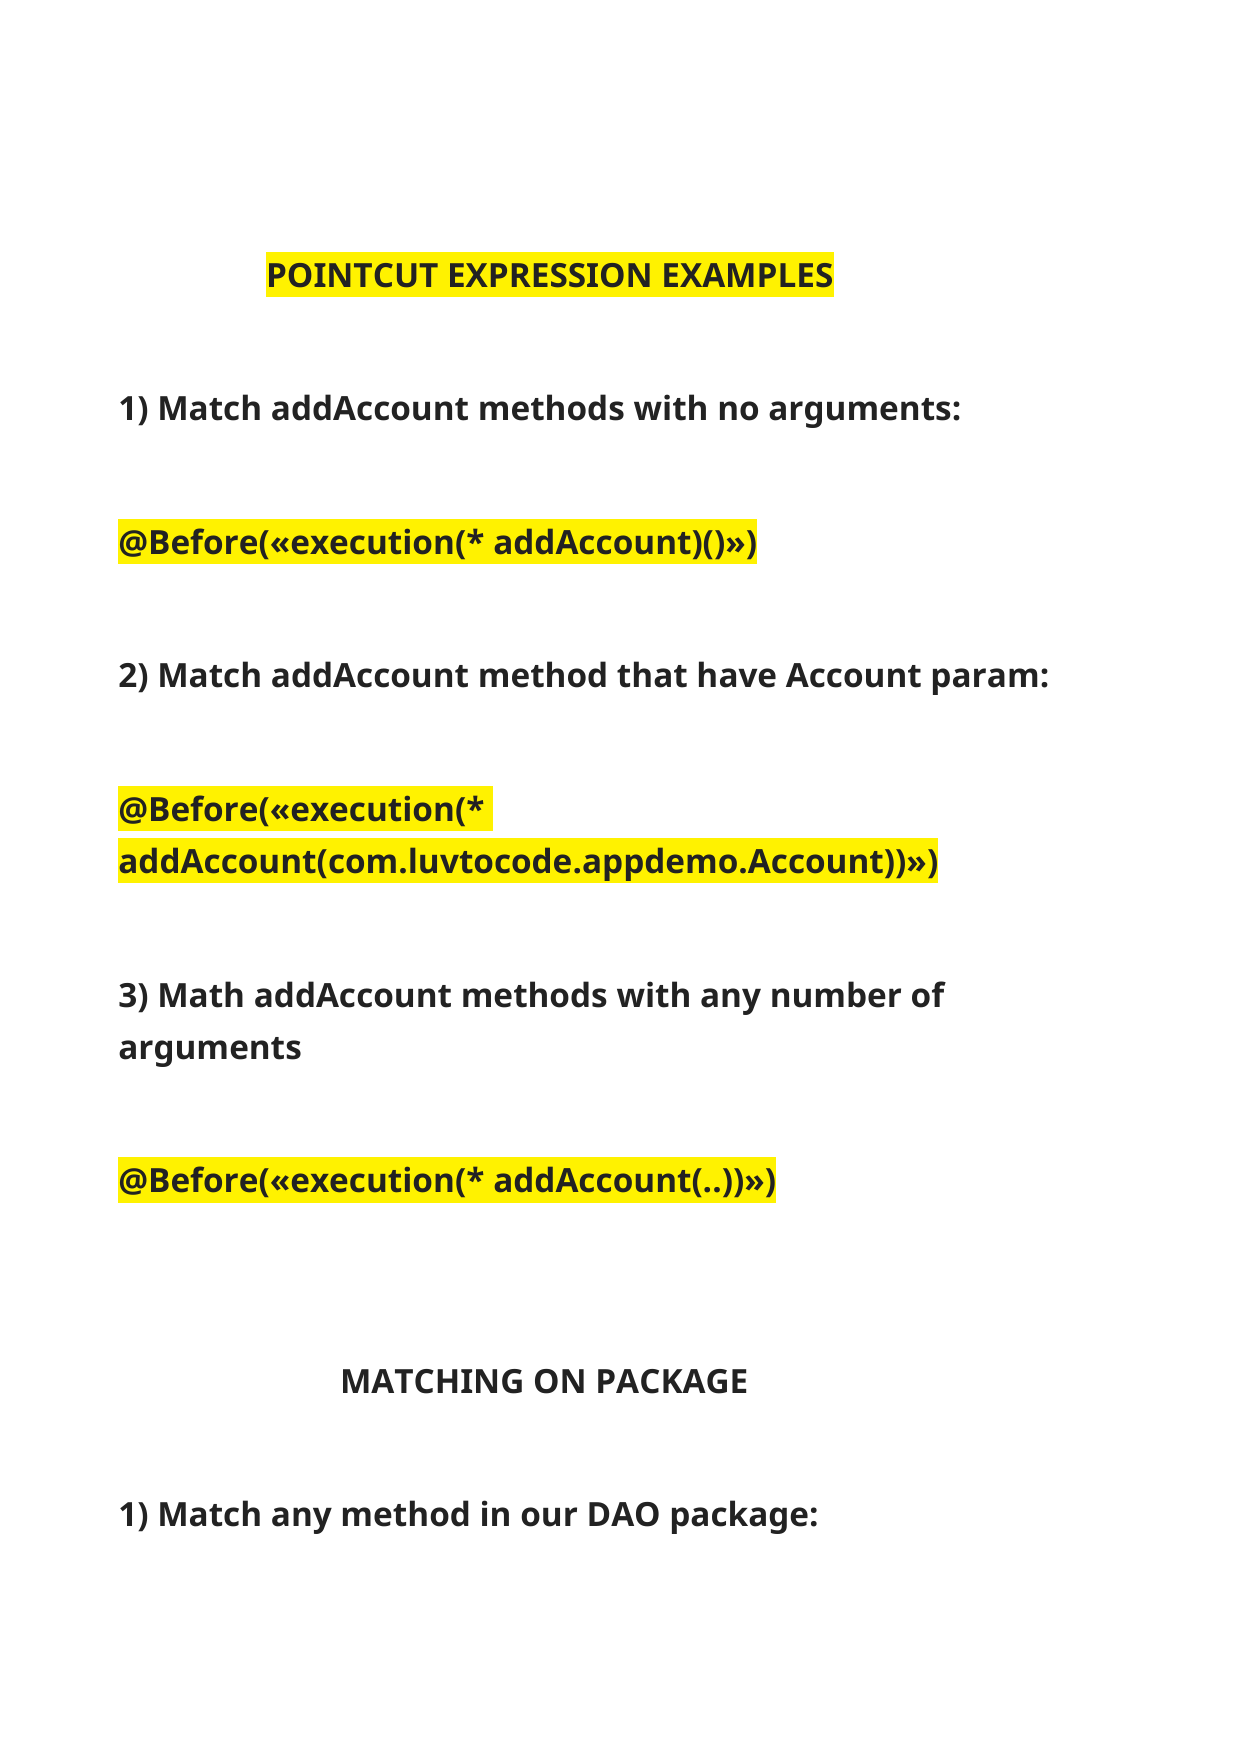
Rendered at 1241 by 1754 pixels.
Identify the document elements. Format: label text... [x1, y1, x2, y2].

text @Before(«execution(* addAccount(com.luvtocode.appdemo.Account))») [118, 786, 1122, 883]
text 1) Match addAccount methods with no arguments: [118, 385, 1122, 431]
text 2) Match addAccount method that have Account param: [118, 652, 1122, 698]
text @Before(«execution(* addAccount)()») [118, 519, 1122, 564]
text @Before(«execution(* addAccount(..))») [118, 1157, 1122, 1203]
text 1) Match any method in our DAO package: [118, 1491, 1122, 1537]
text POINTCUT EXPRESSION EXAMPLES [118, 252, 1122, 297]
text 3) Math addAccount methods with any number of arguments [118, 972, 1122, 1069]
text MATCHING ON PACKAGE [118, 1358, 1122, 1403]
